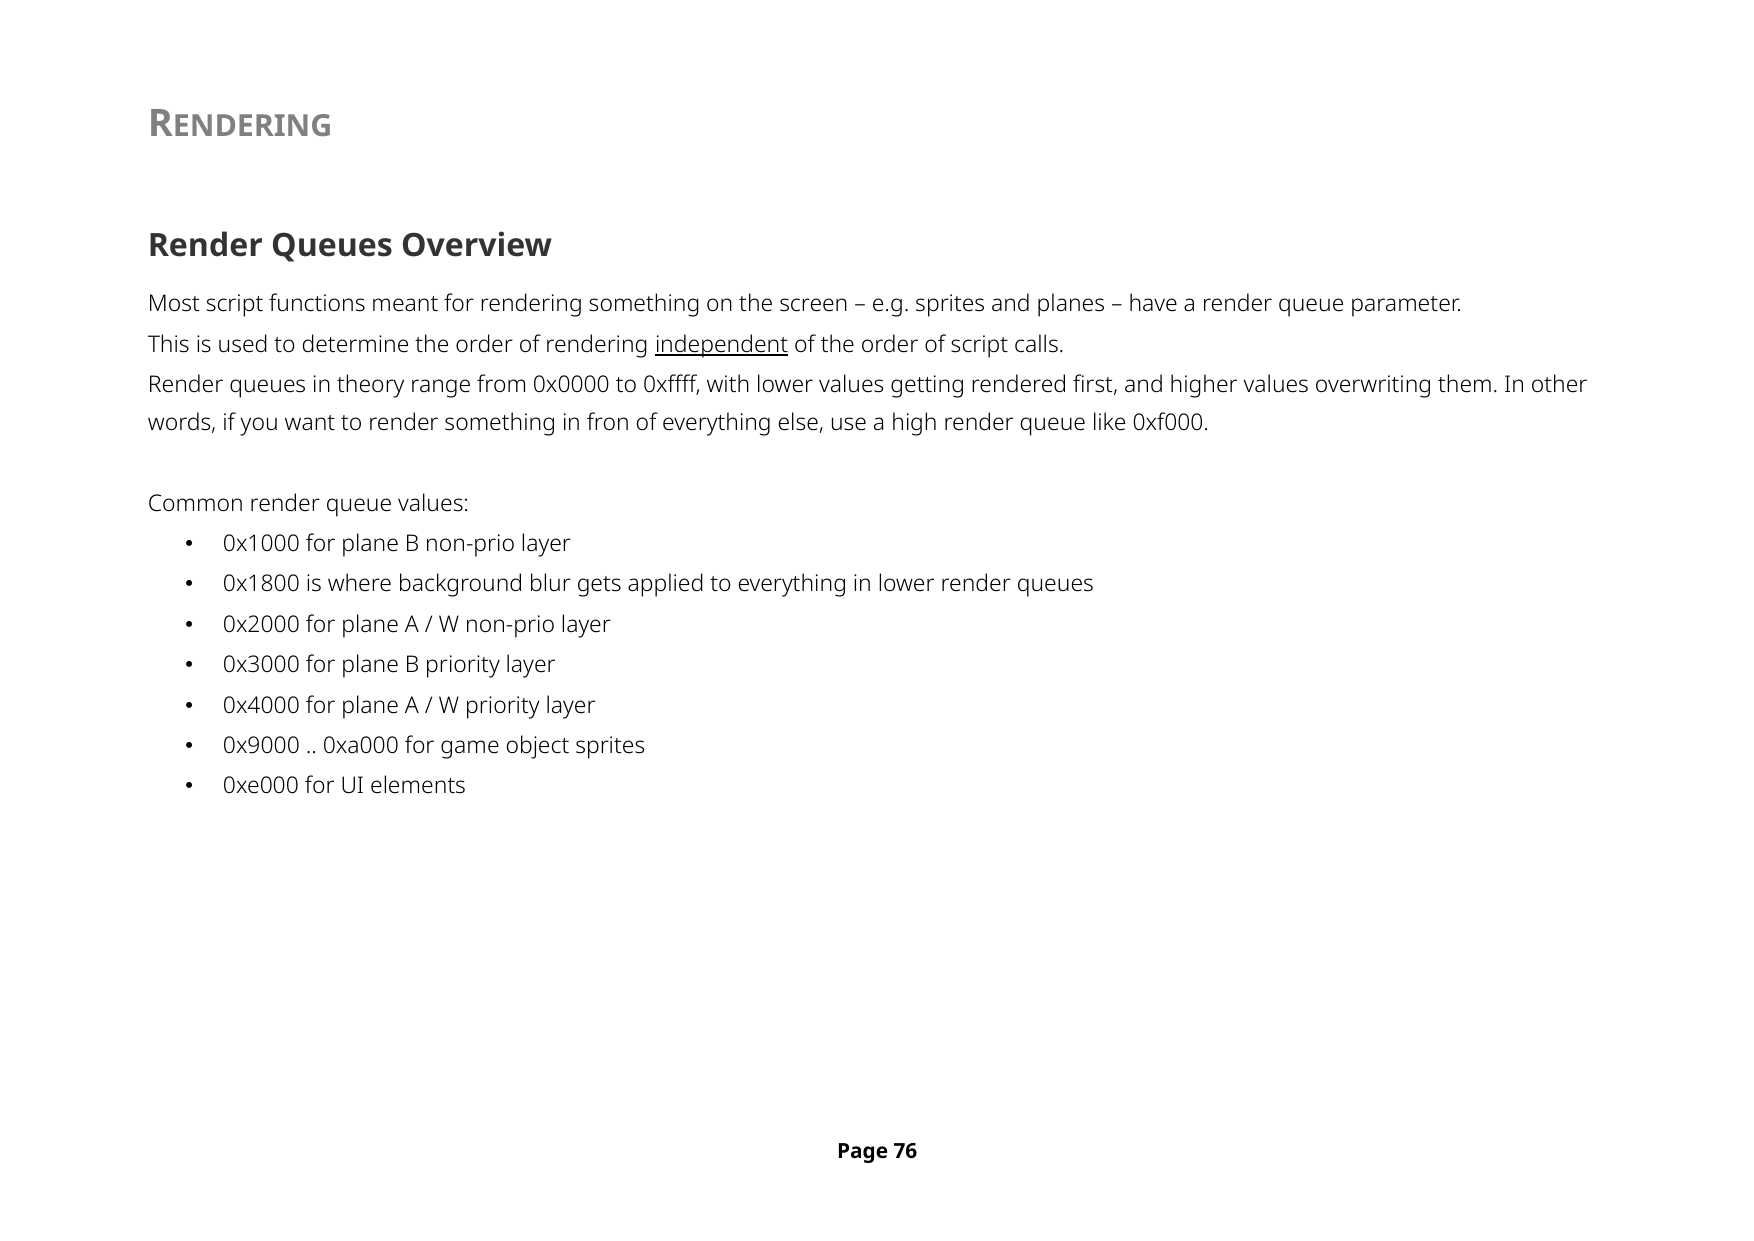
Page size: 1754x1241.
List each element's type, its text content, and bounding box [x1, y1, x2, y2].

text Render queues in theory range from 0x0000 to 0xffff, with lower values getting rendered first, and higher values overwriting them. In other words, if you want to render something in fron of everything else, use a high render queue like 0xf000. [148, 368, 1606, 437]
list 0xe000 for UI elements [185, 769, 1606, 801]
text This is used to determine the order of rendering independent of the order of script calls. [148, 328, 1606, 359]
text Common render queue values: [148, 487, 1606, 518]
subtitle Rendering [148, 96, 1606, 147]
list 0x3000 for plane B priority layer [185, 648, 1606, 679]
list 0x4000 for plane A / W priority layer [185, 689, 1606, 720]
subtitle Render Queues Overview [148, 222, 1606, 266]
list 0x1800 is where background blur gets applied to everything in lower render queues [185, 567, 1606, 599]
list 0x2000 for plane A / W non-prio layer [185, 608, 1606, 639]
list 0x9000 .. 0xa000 for game object sprites [185, 729, 1606, 760]
text Most script functions meant for rendering something on the screen – e.g. sprites and planes – have a render queue parameter. [148, 287, 1606, 319]
list 0x1000 for plane B non-prio layer [185, 527, 1606, 558]
